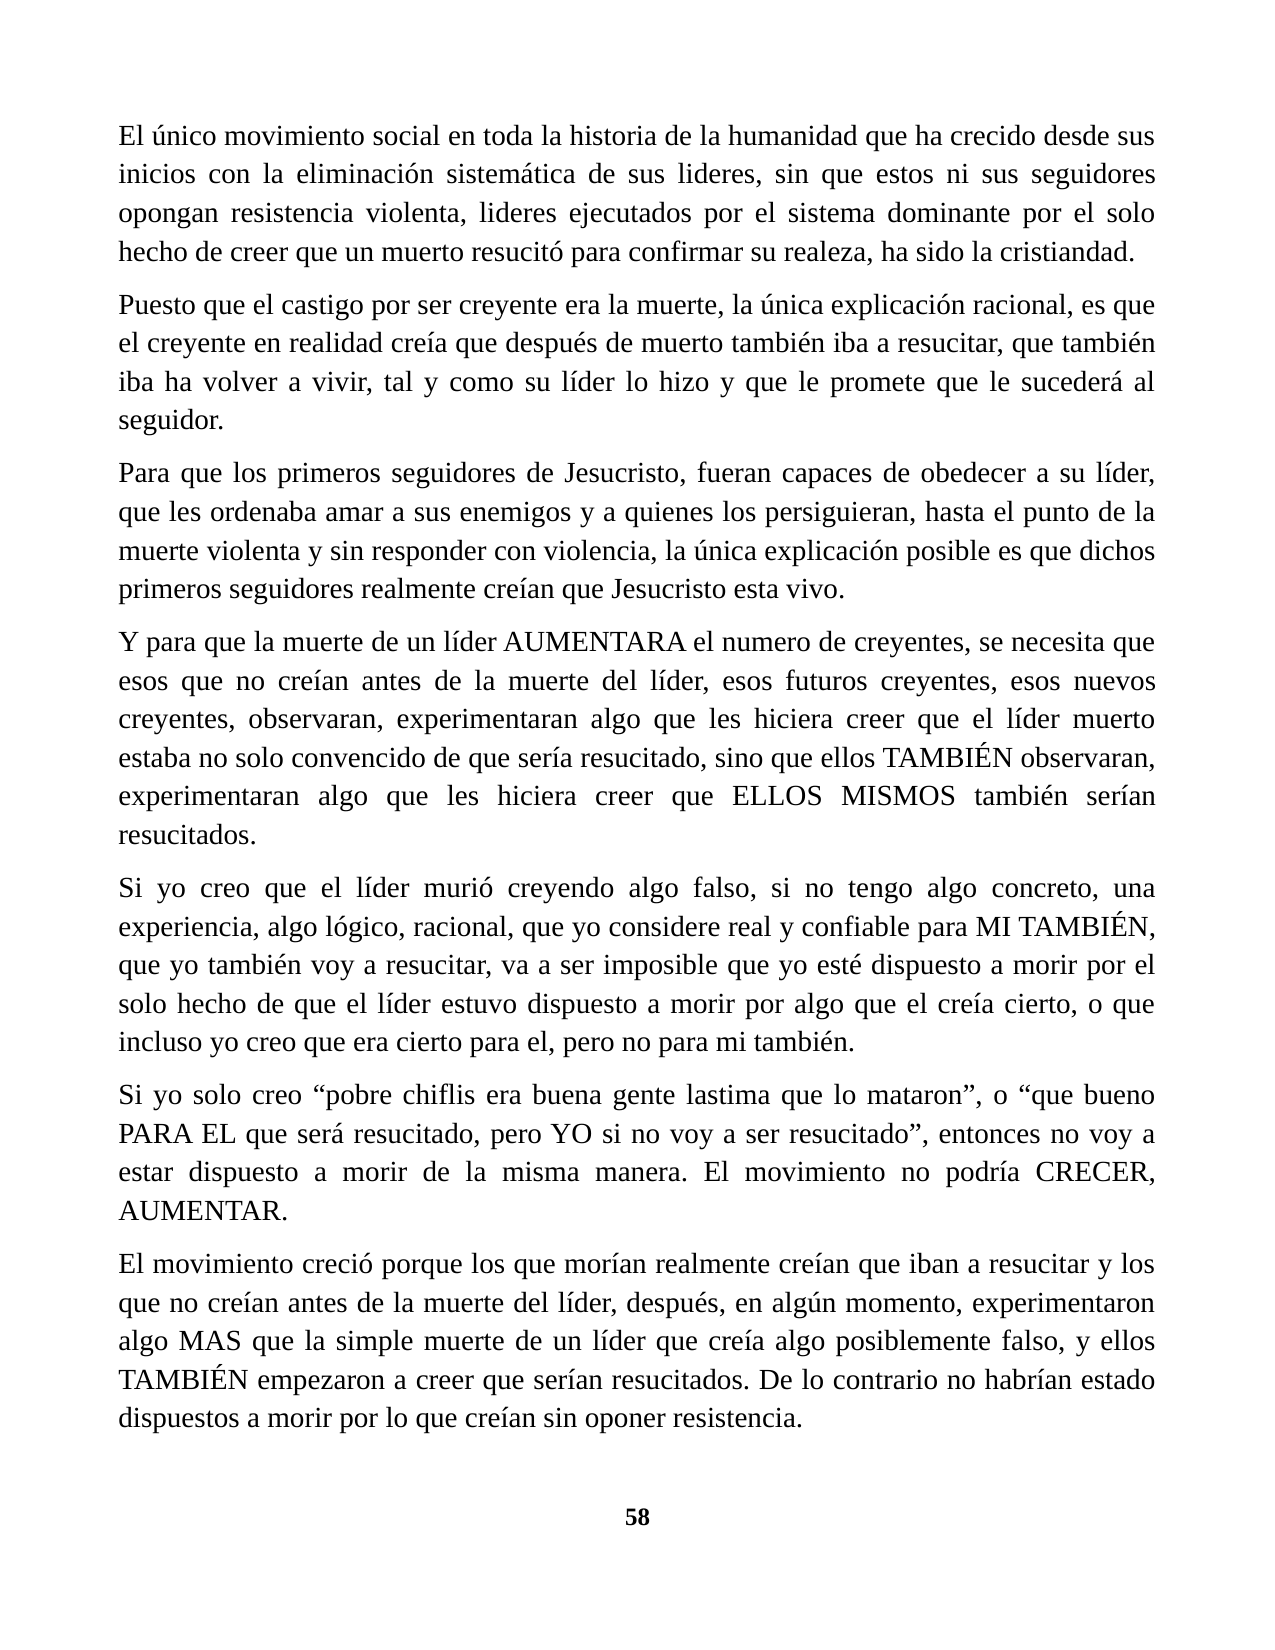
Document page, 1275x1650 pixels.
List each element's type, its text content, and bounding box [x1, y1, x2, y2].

text El único movimiento social en toda la historia de la humanidad que ha crecido desde sus inicios con la eliminación sistemática de sus lideres, sin que estos ni sus seguidores opongan resistencia violenta, lideres ejecutados por el sistema dominante por el solo hecho de creer que un muerto resucitó para confirmar su realeza, ha sido la cristiandad. [118, 118, 1157, 267]
text Si yo solo creo “pobre chiflis era buena gente lastima que lo mataron”, o “que bueno PARA EL que será resucitado, pero YO si no voy a ser resucitado”, entonces no voy a estar dispuesto a morir de la misma manera. El movimiento no podría CRECER, AUMENTAR. [118, 1077, 1157, 1227]
text Si yo creo que el líder murió creyendo algo falso, si no tengo algo concreto, una experiencia, algo lógico, racional, que yo considere real y confiable para MI TAMBIÉN, que yo también voy a resucitar, va a ser imposible que yo esté dispuesto a morir por el solo hecho de que el líder estuvo dispuesto a morir por algo que el creía cierto, o que incluso yo creo que era cierto para el, pero no para mi también. [118, 870, 1157, 1058]
text Para que los primeros seguidores de Jesucristo, fueran capaces de obedecer a su líder, que les ordenaba amar a sus enemigos y a quienes los persiguieran, hasta el punto de la muerte violenta y sin responder con violencia, la única explicación posible es que dichos primeros seguidores realmente creían que Jesucristo esta vivo. [118, 456, 1157, 605]
text El movimiento creció porque los que morían realmente creían que iban a resucitar y los que no creían antes de la muerte del líder, después, en algún momento, experimentaron algo MAS que la simple muerte de un líder que creía algo posiblemente falso, y ellos TAMBIÉN empezaron a creer que serían resucitados. De lo contrario no habrían estado dispuestos a morir por lo que creían sin oponer resistencia. [118, 1246, 1157, 1434]
text Y para que la muerte de un líder AUMENTARA el numero de creyentes, se necesita que esos que no creían antes de la muerte del líder, esos futuros creyentes, esos nuevos creyentes, observaran, experimentaran algo que les hiciera creer que el líder muerto estaba no solo convencido de que sería resucitado, sino que ellos TAMBIÉN observaran, experimentaran algo que les hiciera creer que ELLOS MISMOS también serían resucitados. [118, 624, 1157, 851]
text Puesto que el castigo por ser creyente era la muerte, la única explicación racional, es que el creyente en realidad creía que después de muerto también iba a resucitar, que también iba ha volver a vivir, tal y como su líder lo hizo y que le promete que le sucederá al seguidor. [118, 287, 1157, 436]
